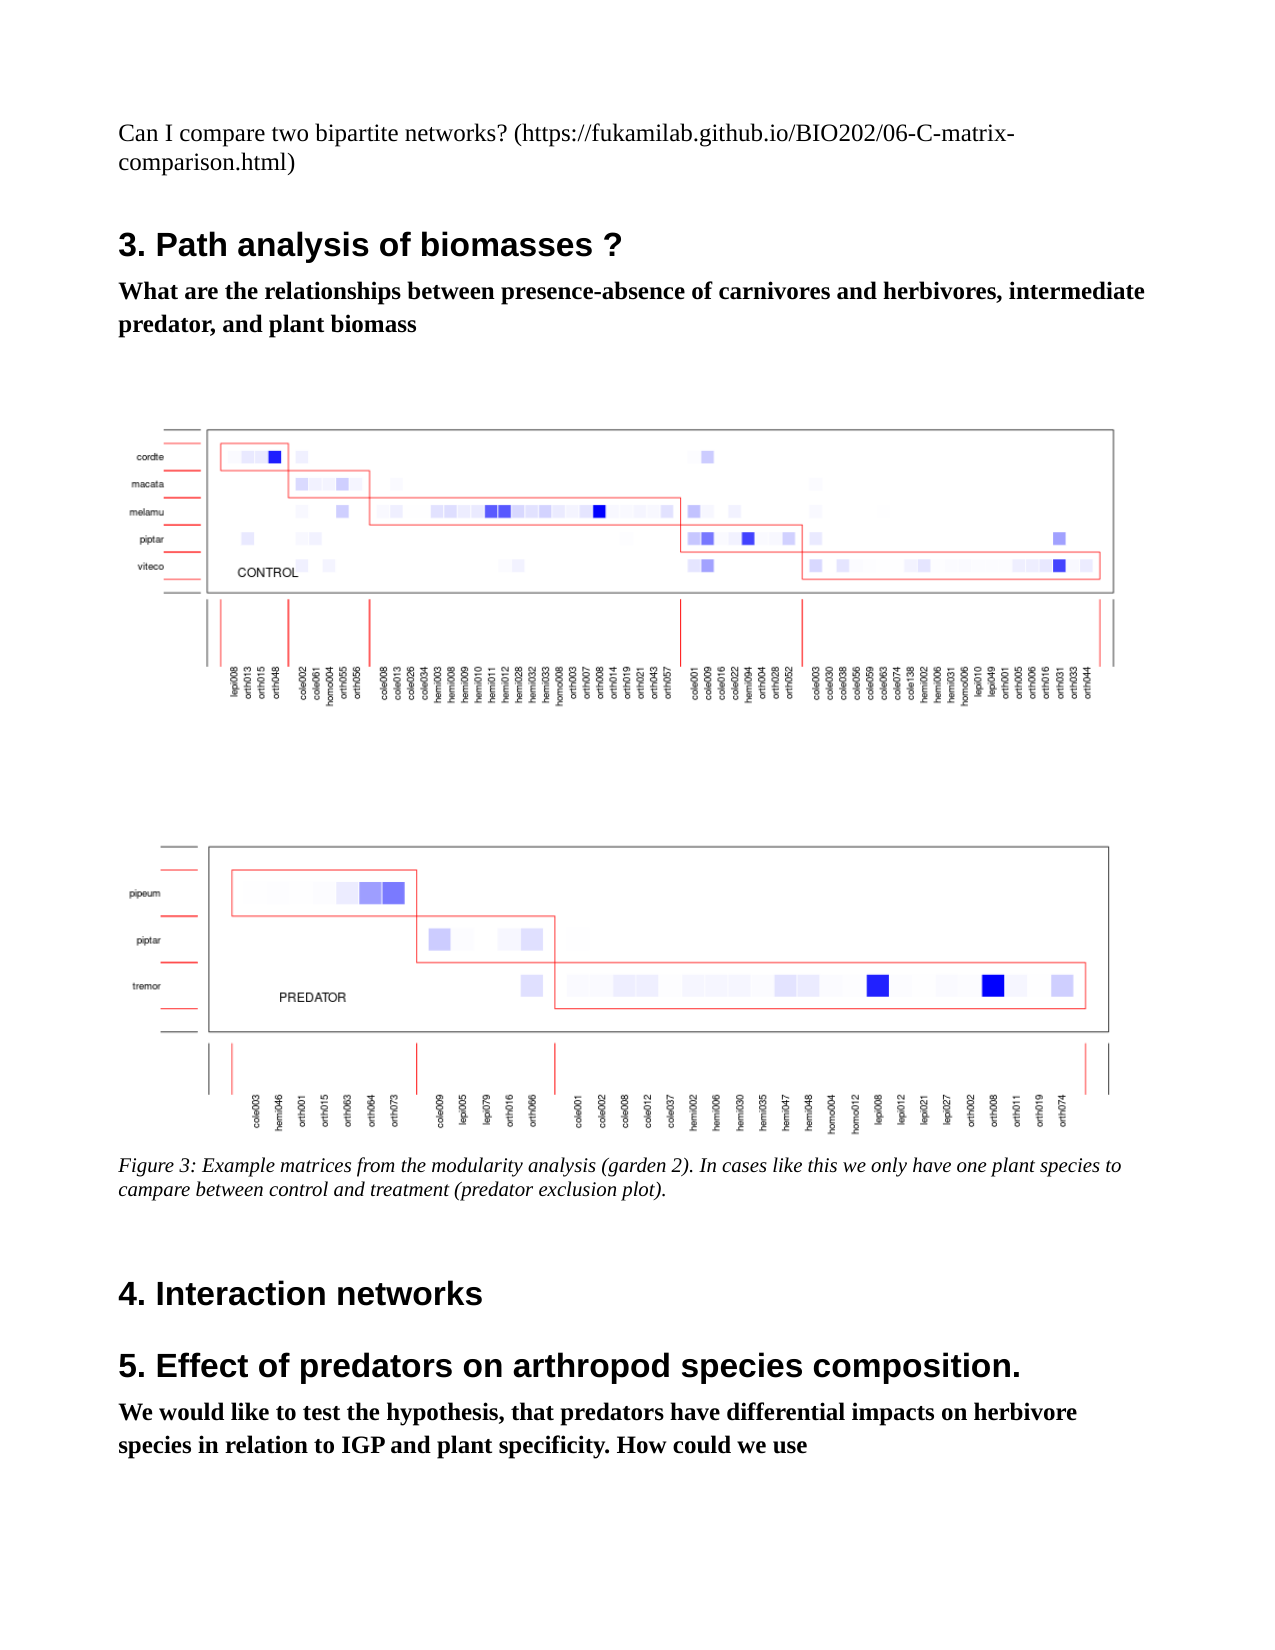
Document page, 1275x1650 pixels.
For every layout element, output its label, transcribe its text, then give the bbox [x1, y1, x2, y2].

text Can I compare two bipartite networks? (https://fukamilab.github.io/BIO202/06-C-matrix-comparison.html) [118, 118, 1157, 176]
text We would like to test the hypothesis, that predators have differential impacts on herbivore species in relation to IGP and plant specificity. How could we use [118, 1397, 1157, 1459]
subtitle 5. Effect of predators on arthropod species composition. [118, 1346, 1157, 1384]
subtitle 4. Interaction networks [118, 1274, 1157, 1312]
subtitle 3. Path analysis of biomasses ? [118, 225, 1157, 264]
picture [118, 785, 1157, 1149]
picture [118, 357, 1157, 721]
text What are the relationships between presence-absence of carnivores and herbivores, intermediate predator, and plant biomass [118, 276, 1157, 338]
text Figure 3: Example matrices from the modularity analysis (garden 2). In cases like this we only have one plant species to campare between control and treatment (predator exclusion plot). [118, 1149, 1157, 1201]
